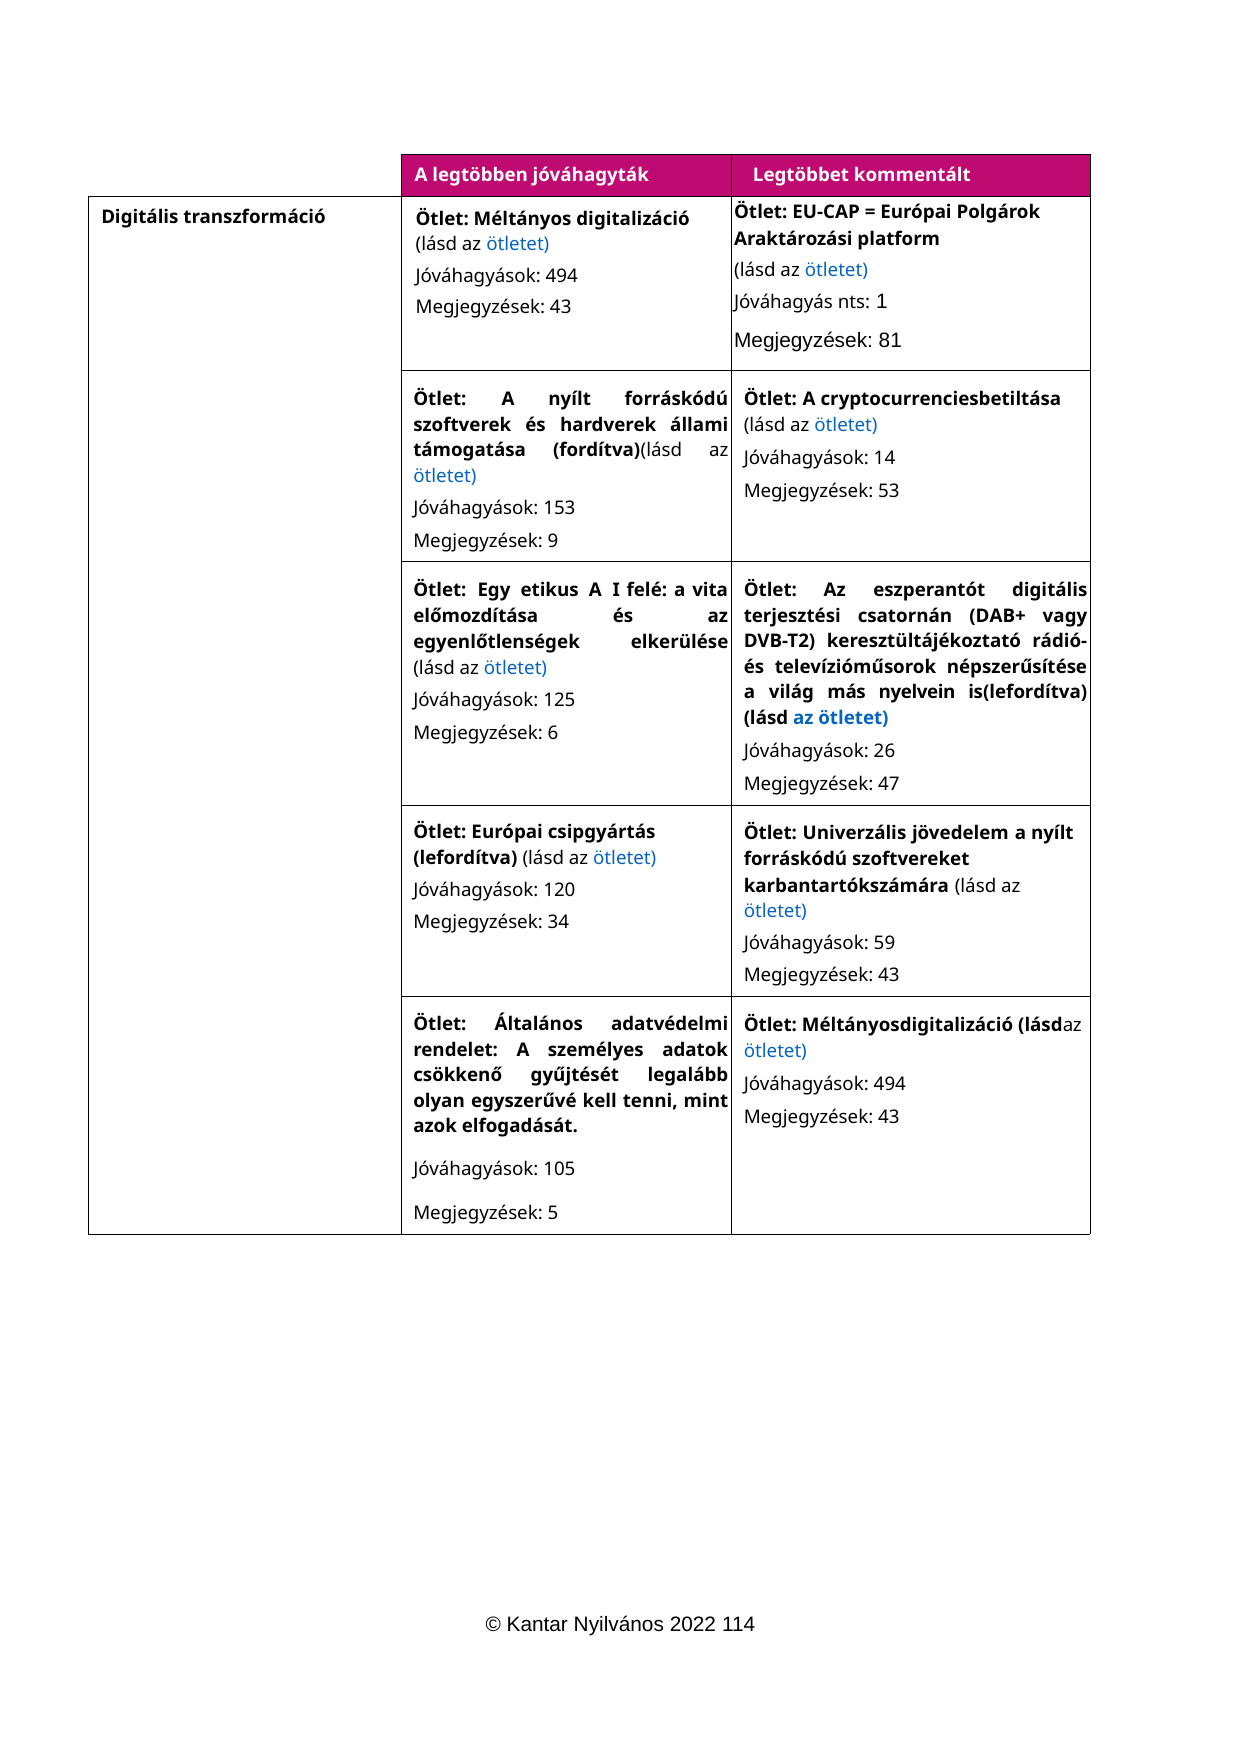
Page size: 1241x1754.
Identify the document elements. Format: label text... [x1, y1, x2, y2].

table_header [402, 155, 414, 196]
table_header [1064, 155, 1090, 196]
table_cell Ötlet: Európai csipgyártás (lefordítva) (lásd az ötletet) Jóváhagyások: 120 Megjegyzések: 34 [402, 806, 731, 996]
table_cell Ötlet: A nyílt forráskódú szoftverek és hardverek állami támogatása (fordítva)(lásd az ötletet) Jóváhagyások: 153 Megjegyzések: 9 [402, 371, 731, 561]
table_header A legtöbben jóváhagyták [414, 155, 718, 196]
table_cell Ötlet: Általános adatvédelmi rendelet: A személyes adatok csökkenő gyűjtését legalább olyan egyszerűvé kell tenni, mint azok elfogadását. Jóváhagyások: 105 Megjegyzések: 5 [402, 997, 731, 1233]
table_header [732, 155, 753, 196]
table_cell Ötlet: A cryptocurrenciesbetiltása (lásd az ötletet) Jóváhagyások: 14 Megjegyzések: 53 [732, 371, 1090, 561]
table_cell Ötlet: Az eszperantót digitális terjesztési csatornán (DAB+ vagy DVB-T2) keresztültájékoztató rádió- és televízióműsorok népszerűsítése a világ más nyelvein is(lefordítva)(lásd az ötletet) Jóváhagyások: 26 Megjegyzések: 47 [732, 562, 1090, 805]
table_header Legtöbbet kommentált [753, 155, 1064, 196]
table_header [89, 154, 401, 196]
table_cell Ötlet: Méltányos digitalizáció (lásd az ötletet) Jóváhagyások: 494 Megjegyzések: 43 [402, 197, 731, 370]
table_cell Ötlet: EU-CAP = Európai Polgárok Araktározási platform (lásd az ötletet) Jóváhagyás nts: 1 Megjegyzések: 81 [732, 197, 1090, 370]
table_cell Ötlet: Univerzális jövedelem a nyílt forráskódú szoftvereket karbantartókszámára (lásd az ötletet) Jóváhagyások: 59 Megjegyzések: 43 [732, 806, 1090, 996]
table_cell Digitális transzformáció [89, 197, 401, 1233]
table_cell Ötlet: Egy etikus A I felé: a vita előmozdítása és az egyenlőtlenségek elkerülése (lásd az ötletet) Jóváhagyások: 125 Megjegyzések: 6 [402, 562, 731, 805]
table_cell Ötlet: Méltányosdigitalizáció (lásdaz ötletet) Jóváhagyások: 494 Megjegyzések: 43 [732, 997, 1090, 1233]
table_header [718, 155, 731, 196]
